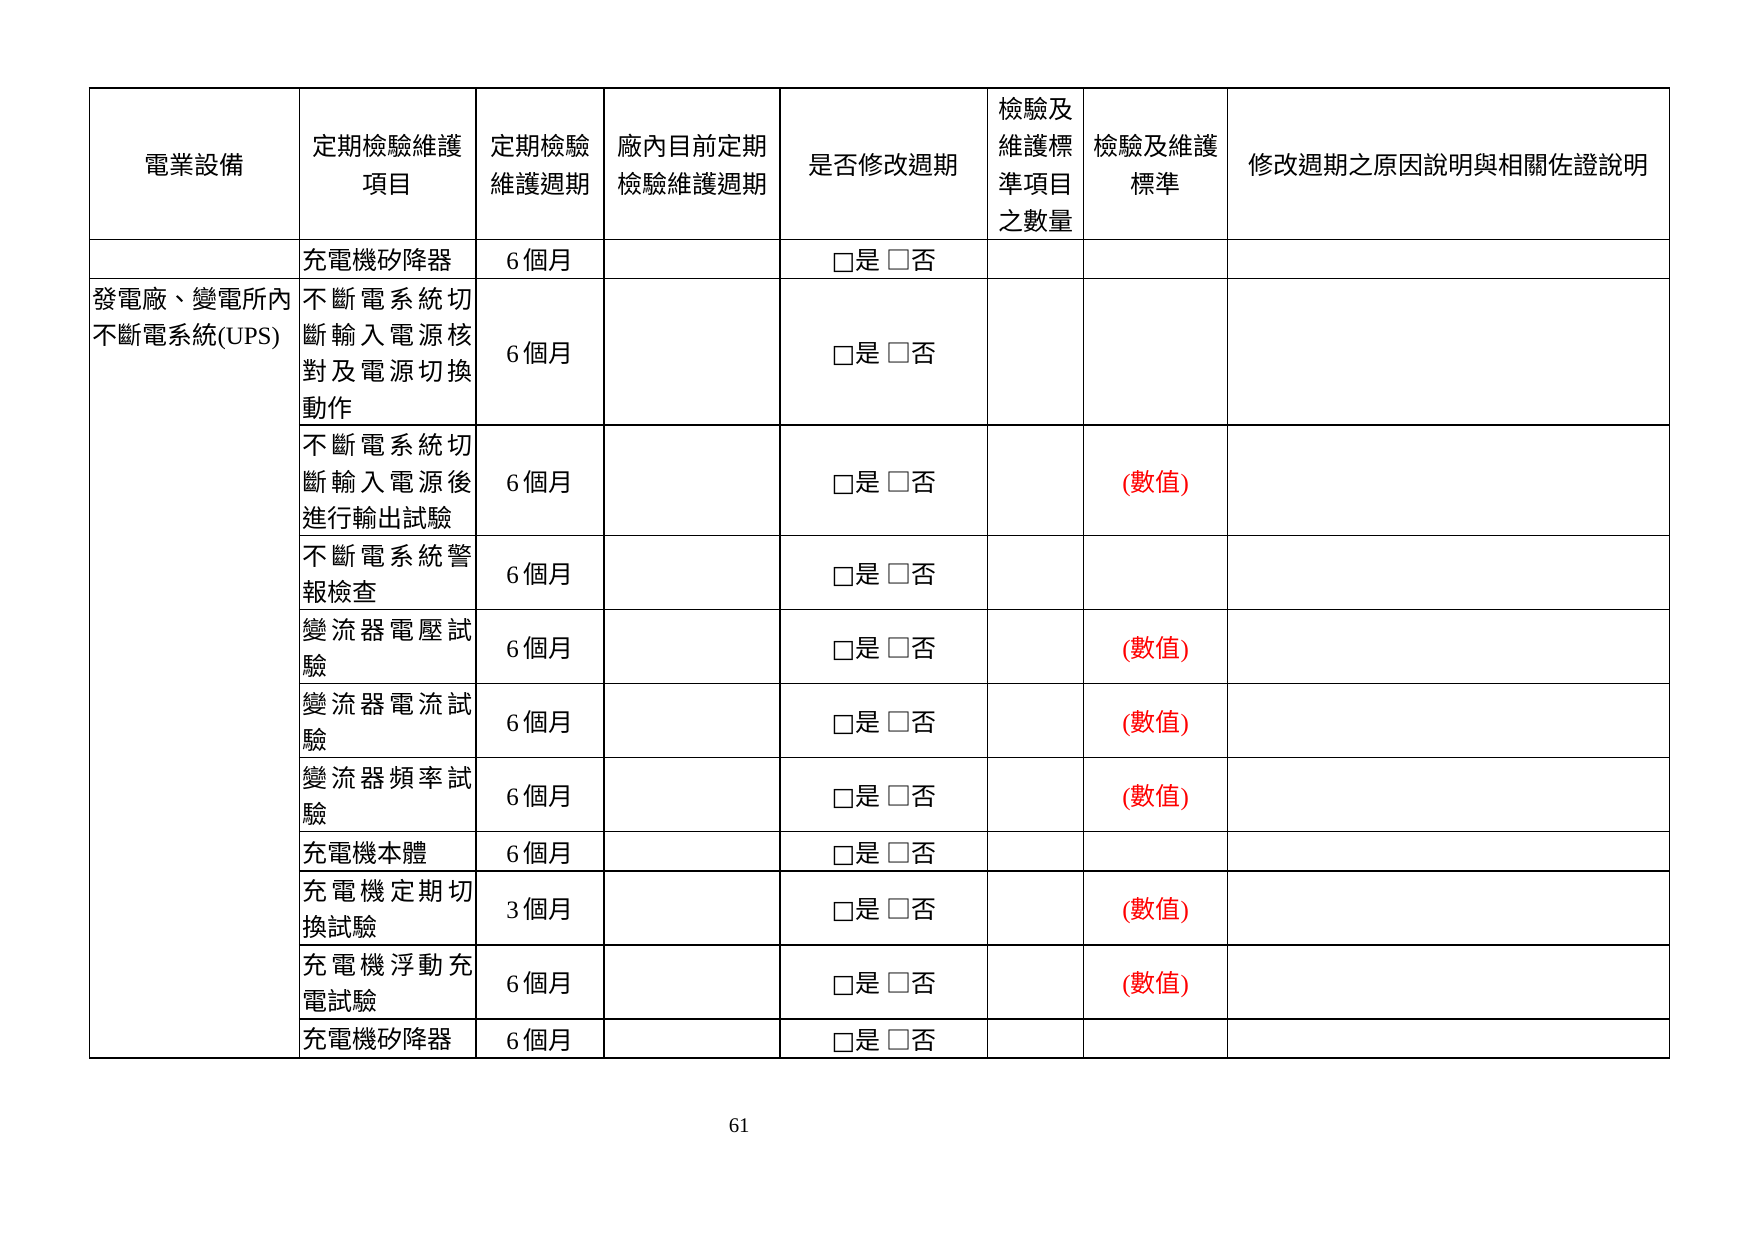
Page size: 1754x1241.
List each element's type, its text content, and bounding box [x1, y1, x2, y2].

table_cell □是 □否 [781, 1020, 987, 1057]
table_cell [605, 1020, 779, 1057]
table_cell 充電機浮動充電試驗 [300, 946, 475, 1018]
table_cell 6個月 [477, 832, 603, 870]
table_cell 不斷電系統切斷輸入電源後進行輸出試驗 [300, 426, 475, 534]
table_header 定期檢驗維護項目 [300, 89, 475, 239]
table_cell [988, 758, 1083, 831]
table_cell [1228, 279, 1669, 424]
table_header 修改週期之原因說明與相關佐證說明 [1228, 89, 1669, 239]
table_cell □是 □否 [781, 946, 987, 1018]
table_cell (數值) [1084, 610, 1227, 683]
table_cell [605, 240, 779, 278]
table_cell [988, 240, 1083, 278]
table_cell [605, 279, 779, 424]
table_cell [1228, 832, 1669, 870]
table_cell □是 □否 [781, 279, 987, 424]
table_cell [1228, 946, 1669, 1018]
table_cell □是 □否 [781, 684, 987, 757]
table_cell 充電機矽降器 [300, 240, 475, 278]
table_cell [1084, 832, 1227, 870]
table_cell □是 □否 [781, 610, 987, 683]
table_cell 變流器電壓試驗 [300, 610, 475, 683]
table_cell [1228, 240, 1669, 278]
table_cell [988, 426, 1083, 534]
table_cell [1228, 1020, 1669, 1057]
table_cell (數值) [1084, 758, 1227, 831]
table_cell [1084, 240, 1227, 278]
table_cell [1228, 426, 1669, 534]
table_cell 不斷電系統警報檢查 [300, 536, 475, 609]
table_header 電業設備 [90, 89, 299, 239]
table_cell [605, 684, 779, 757]
table_cell [1228, 872, 1669, 944]
table_cell [1084, 1020, 1227, 1057]
table_cell [90, 240, 299, 278]
table_cell [1084, 279, 1227, 424]
table_cell [605, 536, 779, 609]
table_cell [1084, 536, 1227, 609]
table_cell [988, 832, 1083, 870]
table_cell □是 □否 [781, 240, 987, 278]
table_cell [988, 536, 1083, 609]
table_cell 充電機本體 [300, 832, 475, 870]
table_cell 3個月 [477, 872, 603, 944]
table_cell 充電機矽降器 [300, 1020, 475, 1057]
table_cell 6個月 [477, 1020, 603, 1057]
table_header 檢驗及維護標準項目之數量 [988, 89, 1083, 239]
table_cell 6個月 [477, 758, 603, 831]
table_cell 6個月 [477, 684, 603, 757]
table_cell □是 □否 [781, 426, 987, 534]
table_cell (數值) [1084, 684, 1227, 757]
table_cell 6個月 [477, 536, 603, 609]
table_cell [988, 279, 1083, 424]
table_header 檢驗及維護標準 [1084, 89, 1227, 239]
table_cell [988, 946, 1083, 1018]
table_cell [605, 946, 779, 1018]
table_header 定期檢驗維護週期 [477, 89, 603, 239]
table_cell (數值) [1084, 946, 1227, 1018]
table_cell 發電廠、變電所內不斷電系統(UPS) [90, 279, 299, 1057]
table_cell □是 □否 [781, 536, 987, 609]
table_header 是否修改週期 [781, 89, 987, 239]
table_cell [988, 1020, 1083, 1057]
table_cell [1228, 610, 1669, 683]
table_cell [605, 758, 779, 831]
table_cell 6個月 [477, 946, 603, 1018]
table_cell □是 □否 [781, 832, 987, 870]
table_cell [605, 832, 779, 870]
table_cell 充電機定期切換試驗 [300, 872, 475, 944]
table_cell 不斷電系統切斷輸入電源核對及電源切換動作 [300, 279, 475, 424]
table_cell 變流器電流試驗 [300, 684, 475, 757]
table_cell 6個月 [477, 240, 603, 278]
table_cell 6個月 [477, 610, 603, 683]
table_cell [1228, 536, 1669, 609]
table_cell □是 □否 [781, 758, 987, 831]
table_cell [605, 872, 779, 944]
table_cell □是 □否 [781, 872, 987, 944]
table_cell 變流器頻率試驗 [300, 758, 475, 831]
table_cell [988, 610, 1083, 683]
table_cell [988, 684, 1083, 757]
table_cell [605, 610, 779, 683]
table_cell (數值) [1084, 872, 1227, 944]
table_cell [1228, 758, 1669, 831]
table_cell [1228, 684, 1669, 757]
table_cell 6個月 [477, 279, 603, 424]
table_cell 6個月 [477, 426, 603, 534]
table_cell [605, 426, 779, 534]
table_cell (數值) [1084, 426, 1227, 534]
table_header 廠內目前定期檢驗維護週期 [605, 89, 779, 239]
table_cell [988, 872, 1083, 944]
